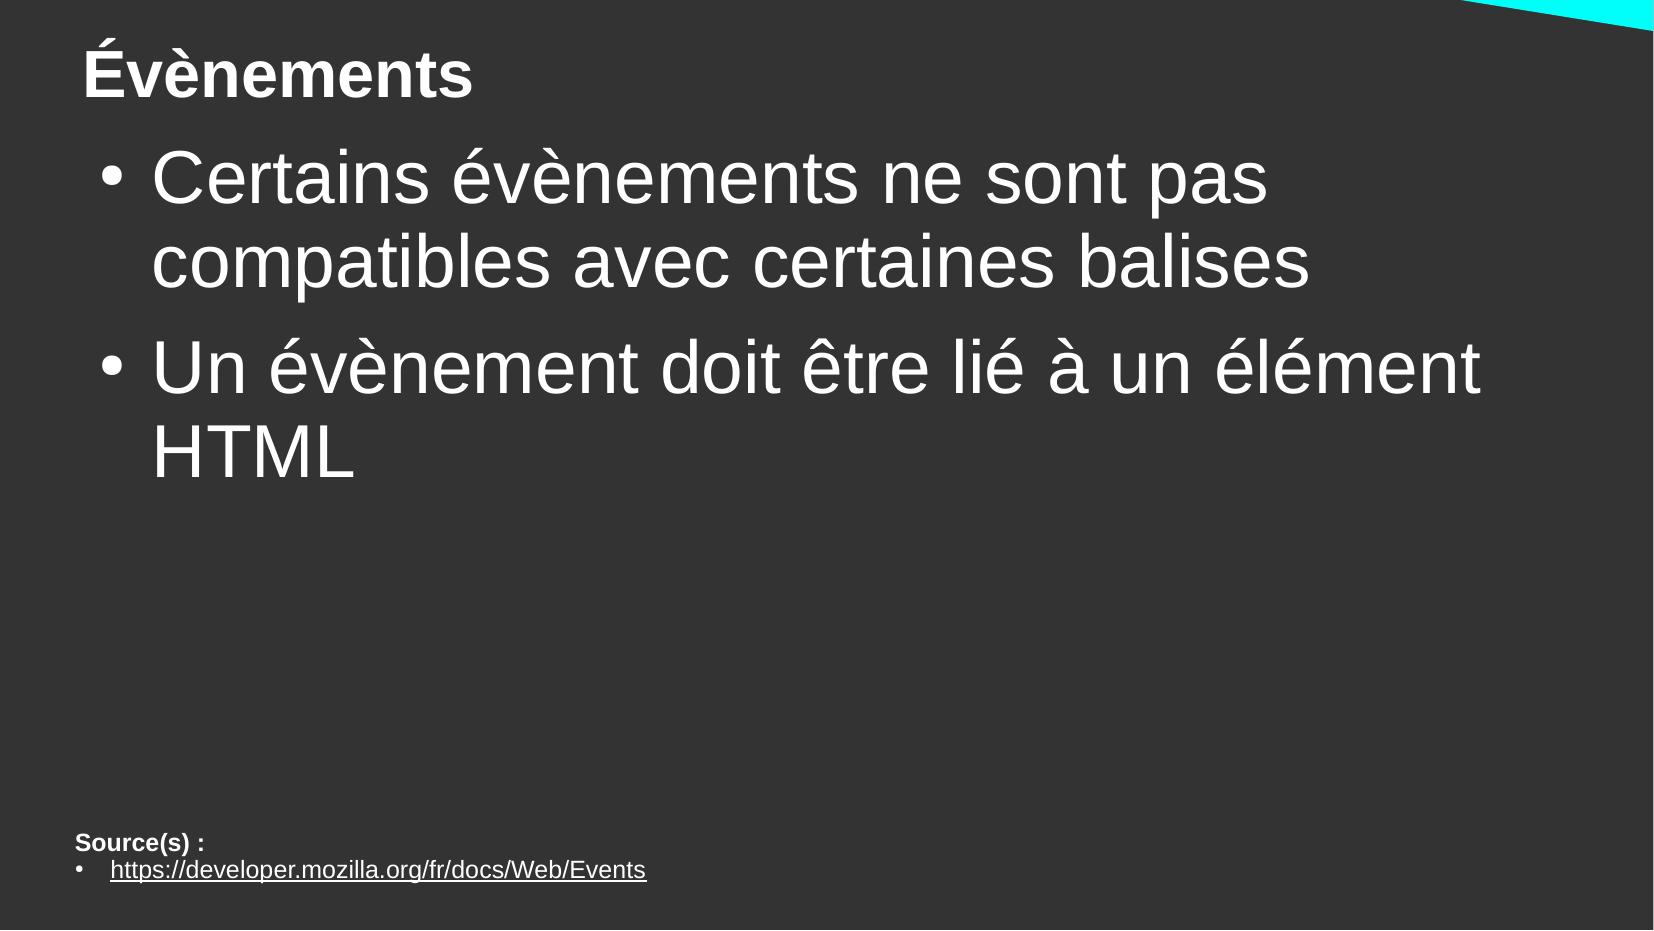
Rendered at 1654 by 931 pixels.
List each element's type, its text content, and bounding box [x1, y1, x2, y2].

text_box [1460, 0, 1654, 32]
title Évènements [82, 37, 1571, 114]
list Certains évènements ne sont pas compatibles avec certaines balises Un évènement doit être lié à un élément HTML [80, 135, 1620, 780]
text_box Source(s) : https://developer.mozilla.org/fr/docs/Web/Events [60, 820, 1583, 892]
